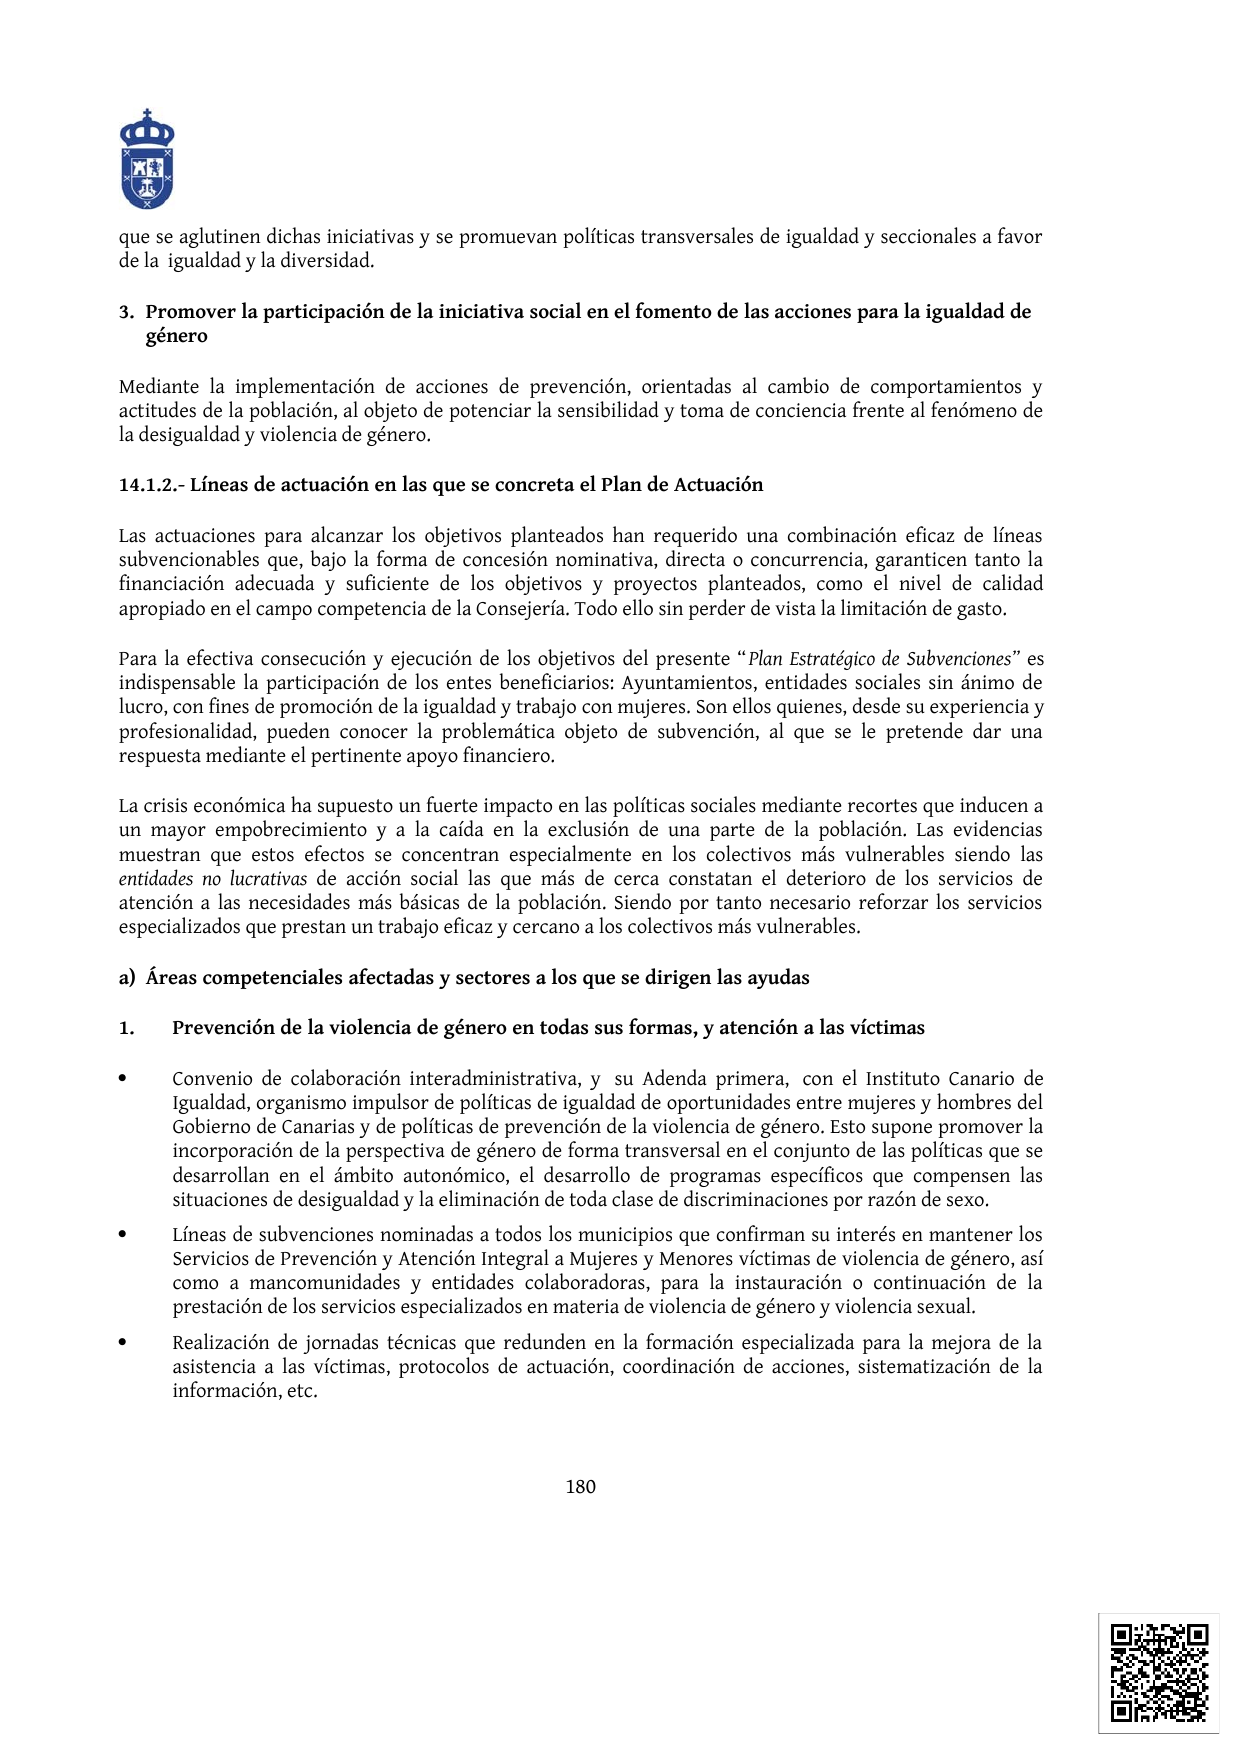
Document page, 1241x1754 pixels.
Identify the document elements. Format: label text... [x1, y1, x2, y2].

text que se aglutinen dichas iniciativas y se promuevan políticas transversales de igualdad y seccionales a favor de la igualdad y la diversidad. [119, 225, 1044, 274]
subtitle 14.1.2.- Líneas de actuación en las que se concreta el Plan de Actuación [119, 474, 1109, 498]
subtitle Promover la participación de la iniciativa social en el fomento de las acciones para la igualdad de género [118, 300, 1044, 348]
text Para la efectiva consecución y ejecución de los objetivos del presente “Plan Estratégico de Subvenciones” es indispensable la participación de los entes beneficiarios: Ayuntamientos, entidades sociales sin ánimo de lucro, con fines de promoción de la igualdad y trabajo con mujeres. Son ellos quienes, desde su experiencia y profesionalidad, pueden conocer la problemática objeto de subvención, al que se le pretende dar una respuesta mediante el pertinente apoyo financiero. [119, 647, 1044, 768]
list Convenio de colaboración interadministrativa, y su Adenda primera, con el Instituto Canario de Igualdad, organismo impulsor de políticas de igualdad de oportunidades entre mujeres y hombres del Gobierno de Canarias y de políticas de prevención de la violencia de género. Esto supone promover la incorporación de la perspectiva de género de forma transversal en el conjunto de las políticas que se desarrollan en el ámbito autonómico, el desarrollo de programas específicos que compensen las situaciones de desigualdad y la eliminación de toda clase de discriminaciones por razón de sexo. [118, 1067, 1044, 1212]
picture [118, 107, 176, 210]
subtitle Áreas competenciales afectadas y sectores a los que se dirigen las ayudas [118, 966, 1109, 990]
text Las actuaciones para alcanzar los objetivos planteados han requerido una combinación eficaz de líneas subvencionables que, bajo la forma de concesión nominativa, directa o concurrencia, garanticen tanto la financiación adecuada y suficiente de los objetivos y proyectos planteados, como el nivel de calidad apropiado en el campo competencia de la Consejería. Todo ello sin perder de vista la limitación de gasto. [119, 524, 1044, 621]
list Realización de jornadas técnicas que redunden en la formación especializada para la mejora de la asistencia a las víctimas, protocolos de actuación, coordinación de acciones, sistematización de la información, etc. [118, 1331, 1044, 1403]
text La crisis económica ha supuesto un fuerte impacto en las políticas sociales mediante recortes que inducen a un mayor empobrecimiento y a la caída en la exclusión de una parte de la población. Las evidencias muestran que estos efectos se concentran especialmente en los colectivos más vulnerables siendo las entidades no lucrativas de acción social las que más de cerca constatan el deterioro de los servicios de atención a las necesidades más básicas de la población. Siendo por tanto necesario reforzar los servicios especializados que prestan un trabajo eficaz y cercano a los colectivos más vulnerables. [119, 794, 1044, 939]
list Líneas de subvenciones nominadas a todos los municipios que confirman su interés en mantener los Servicios de Prevención y Atención Integral a Mujeres y Menores víctimas de violencia de género, así como a mancomunidades y entidades colaboradoras, para la instauración o continuación de la prestación de los servicios especializados en materia de violencia de género y violencia sexual. [118, 1223, 1044, 1320]
text Mediante la implementación de acciones de prevención, orientadas al cambio de comportamientos y actitudes de la población, al objeto de potenciar la sensibilidad y toma de conciencia frente al fenómeno de la desigualdad y violencia de género. [119, 375, 1044, 447]
picture [1098, 1613, 1220, 1734]
list Prevención de la violencia de género en todas sus formas, y atención a las víctimas [118, 1016, 1109, 1041]
